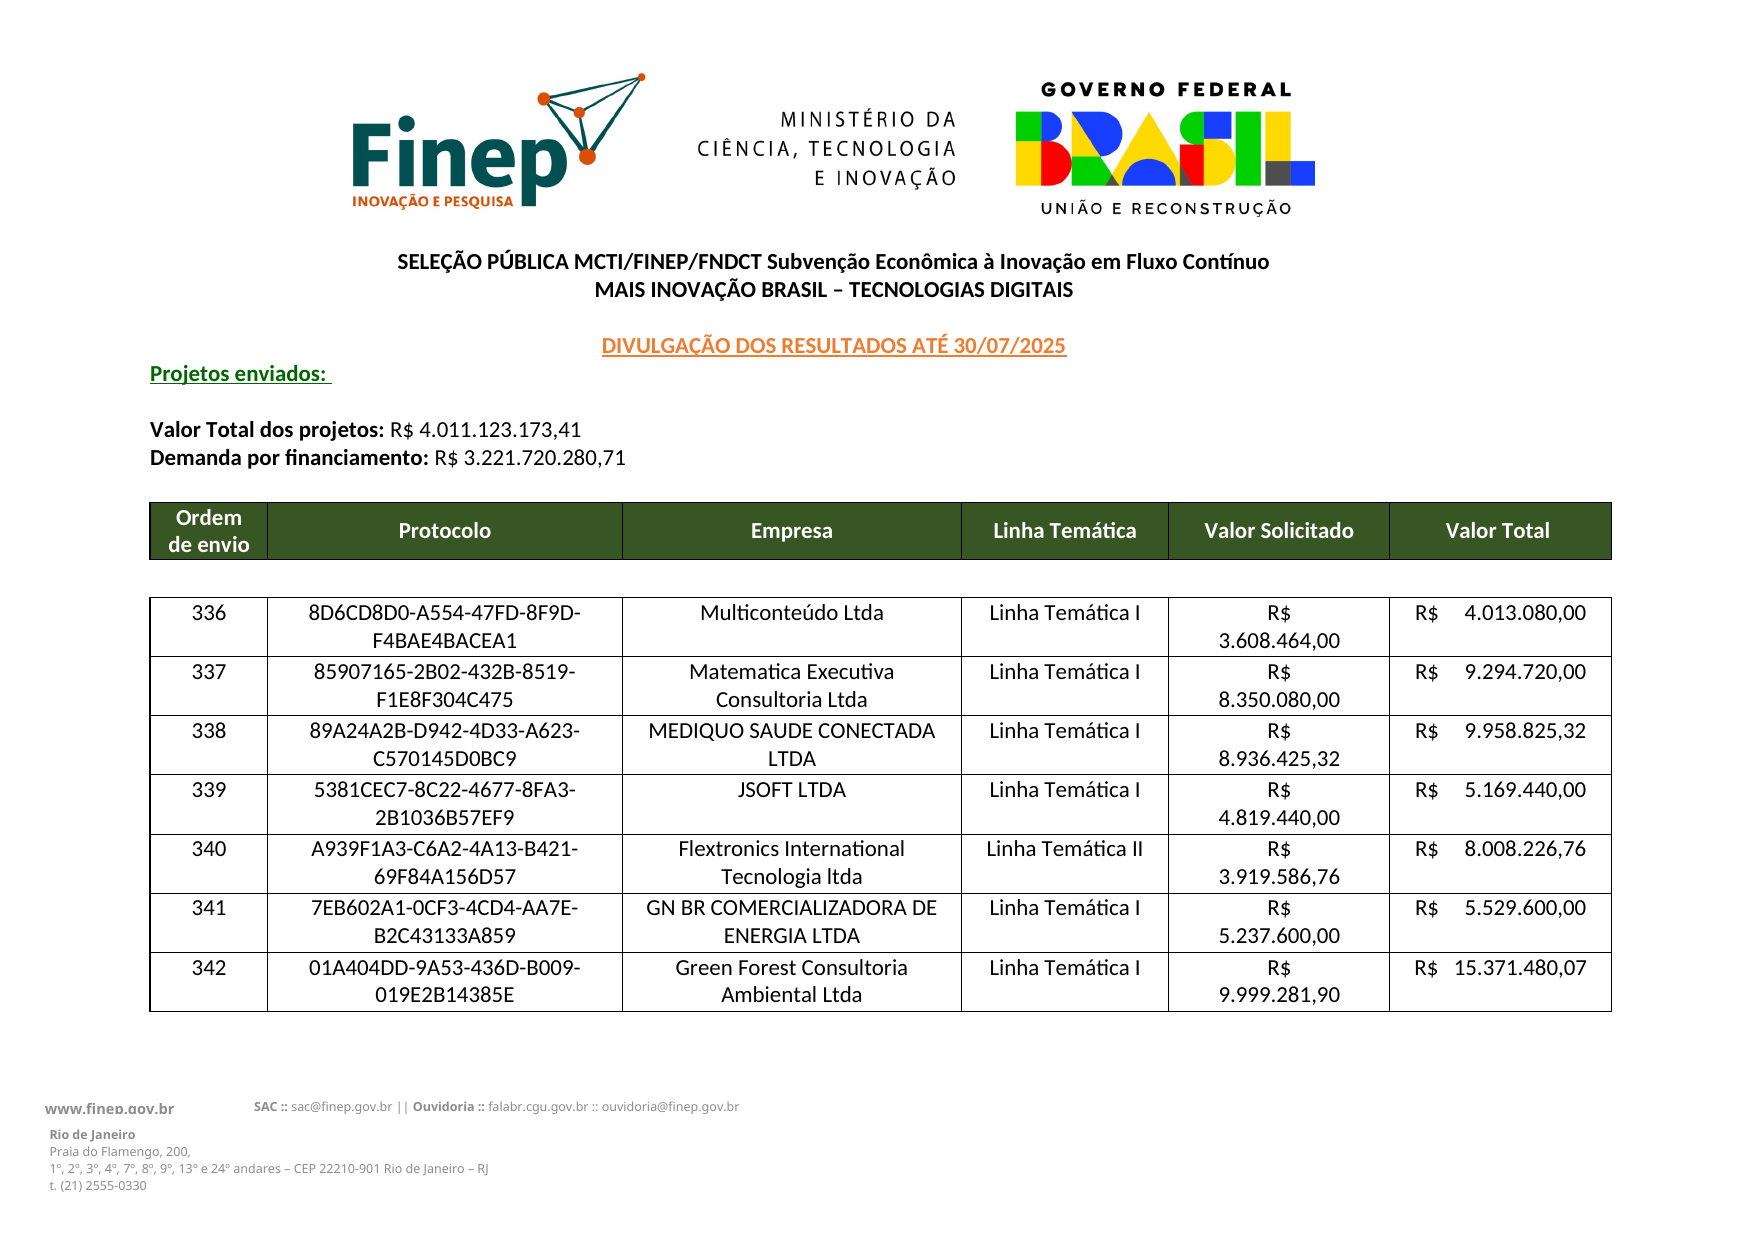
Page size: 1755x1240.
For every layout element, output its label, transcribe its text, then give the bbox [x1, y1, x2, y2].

table_cell Linha Temática I [962, 598, 1168, 656]
table_cell Linha Temática I [962, 894, 1168, 952]
table_cell Multiconteúdo Ltda [623, 598, 961, 656]
table_cell 7EB602A1-0CF3-4CD4-AA7E-B2C43133A859 [268, 894, 622, 952]
table_cell A939F1A3-C6A2-4A13-B421-69F84A156D57 [268, 835, 622, 892]
table_cell JSOFT LTDA [623, 775, 961, 833]
table_cell Green Forest Consultoria Ambiental Ltda [623, 953, 961, 1011]
table_cell R$ 9.999.281,90 [1169, 953, 1389, 1011]
table_cell R$ 9.294.720,00 [1390, 657, 1611, 715]
table_cell 339 [151, 775, 267, 833]
table_cell R$ 9.958.825,32 [1390, 716, 1611, 774]
table_cell GN BR COMERCIALIZADORA DE ENERGIA LTDA [623, 894, 961, 952]
table_cell 341 [151, 894, 267, 952]
table_cell Flextronics International Tecnologia ltda [623, 835, 961, 892]
table_cell 8D6CD8D0-A554-47FD-8F9D-F4BAE4BACEA1 [268, 598, 622, 656]
table_cell MEDIQUO SAUDE CONECTADA LTDA [623, 716, 961, 774]
table_cell R$ 3.608.464,00 [1169, 598, 1389, 656]
table_cell 5381CEC7-8C22-4677-8FA3-2B1036B57EF9 [268, 775, 622, 833]
table_cell Matematica Executiva Consultoria Ltda [623, 657, 961, 715]
table_cell Linha Temática I [962, 775, 1168, 833]
table_cell Linha Temática I [962, 953, 1168, 1011]
table_cell 342 [151, 953, 267, 1011]
table_cell 85907165-2B02-432B-8519-F1E8F304C475 [268, 657, 622, 715]
table_cell R$ 5.529.600,00 [1390, 894, 1611, 952]
table_cell R$ 4.819.440,00 [1169, 775, 1389, 833]
table_cell R$ 8.350.080,00 [1169, 657, 1389, 715]
table_cell R$ 4.013.080,00 [1390, 598, 1611, 656]
table_cell Linha Temática I [962, 657, 1168, 715]
table_cell 89A24A2B-D942-4D33-A623-C570145D0BC9 [268, 716, 622, 774]
table_cell 337 [151, 657, 267, 715]
table_cell 01A404DD-9A53-436D-B009-019E2B14385E [268, 953, 622, 1011]
table_cell 338 [151, 716, 267, 774]
table_cell R$ 15.371.480,07 [1390, 953, 1611, 1011]
table_cell 336 [151, 598, 267, 656]
table_cell R$ 3.919.586,76 [1169, 835, 1389, 892]
table_cell R$ 5.237.600,00 [1169, 894, 1389, 952]
table_cell Linha Temática I [962, 716, 1168, 774]
table_cell Linha Temática II [962, 835, 1168, 892]
table_cell R$ 5.169.440,00 [1390, 775, 1611, 833]
table_cell R$ 8.936.425,32 [1169, 716, 1389, 774]
table_cell 340 [151, 835, 267, 892]
table_cell R$ 8.008.226,76 [1390, 835, 1611, 892]
